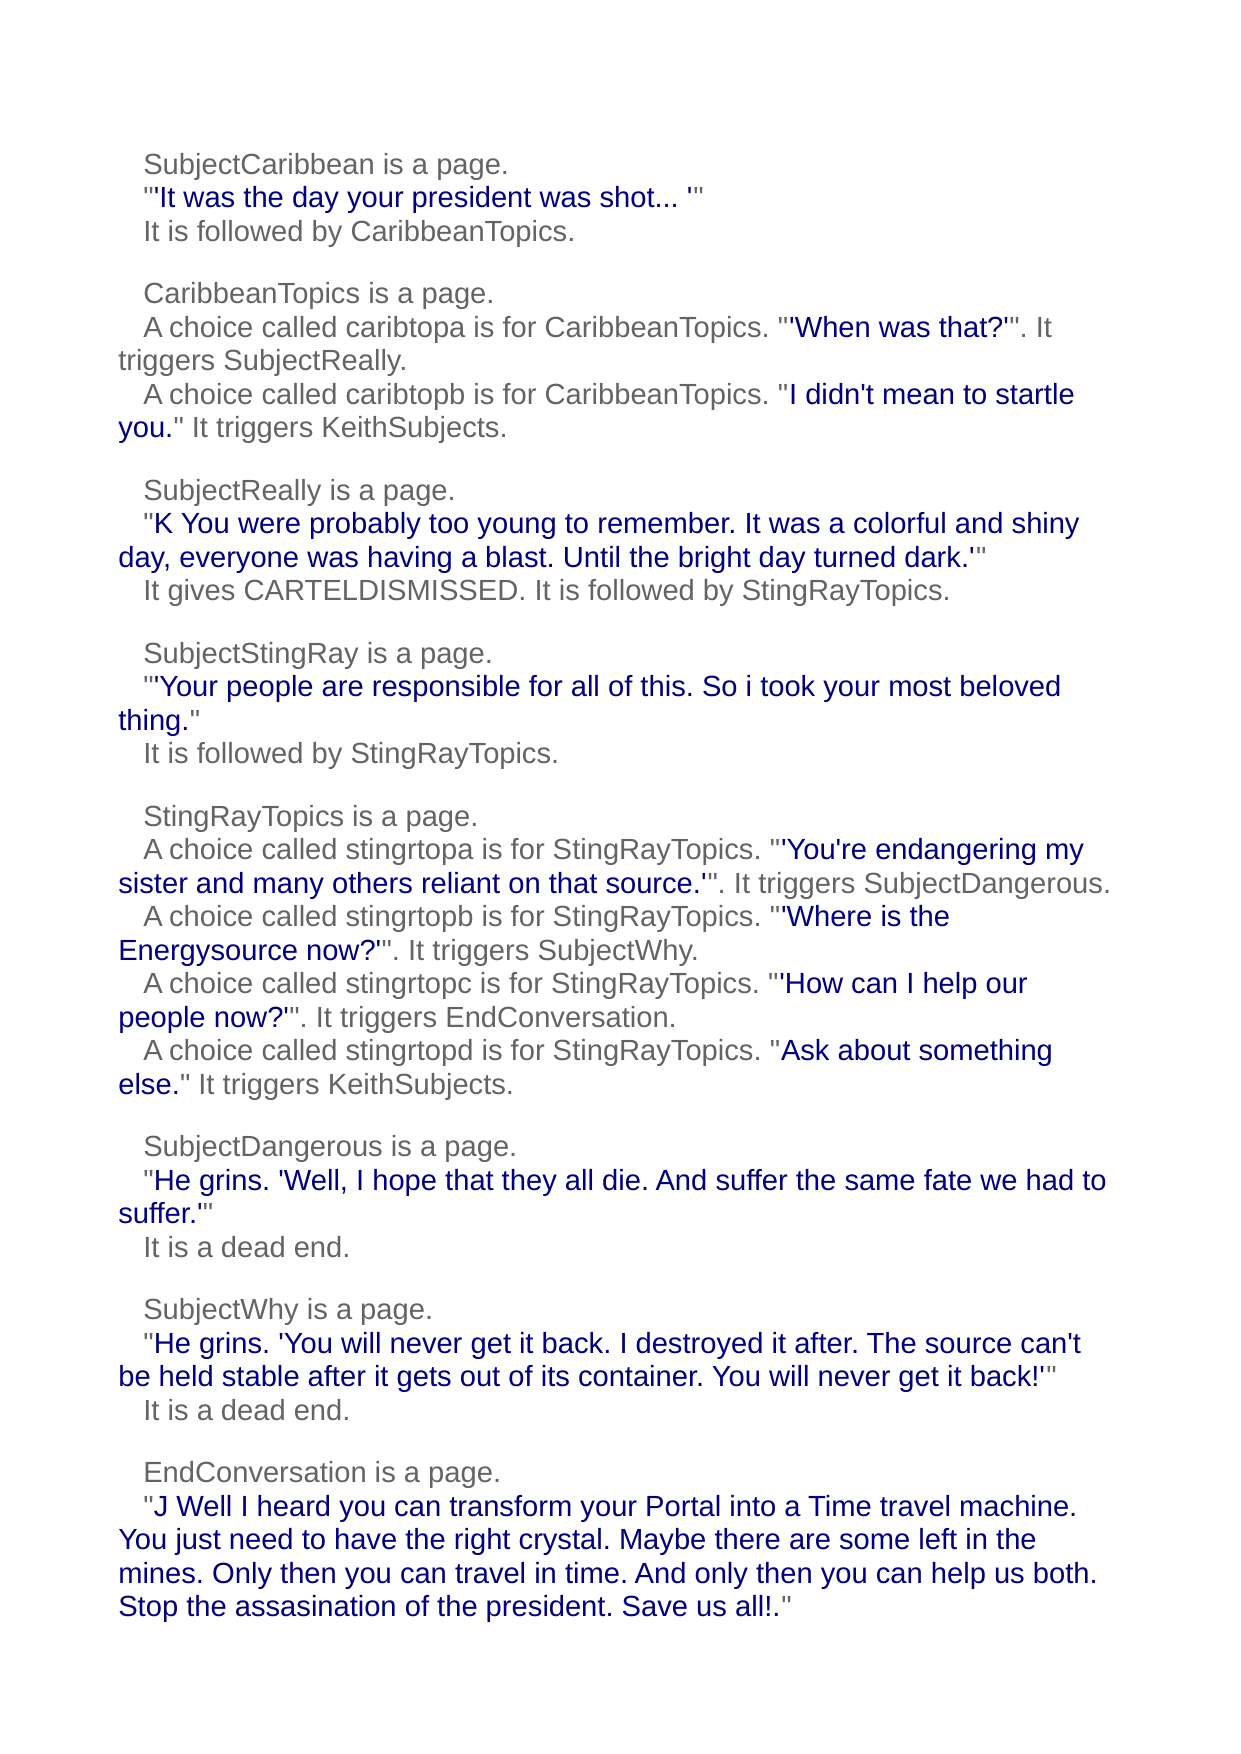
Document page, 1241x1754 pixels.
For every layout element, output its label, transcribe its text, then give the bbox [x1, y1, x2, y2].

text SubjectCaribbean is a page. "'It was the day your president was shot... '" It is followed by CaribbeanTopics. CaribbeanTopics is a page. A choice called caribtopa is for CaribbeanTopics. "'When was that?'". It triggers SubjectReally. A choice called caribtopb is for CaribbeanTopics. "I didn't mean to startle you." It triggers KeithSubjects. SubjectReally is a page. "K You were probably too young to remember. It was a colorful and shiny day, everyone was having a blast. Until the bright day turned dark.'" It gives CARTELDISMISSED. It is followed by StingRayTopics. SubjectStingRay is a page. "'Your people are responsible for all of this. So i took your most beloved thing." It is followed by StingRayTopics. StingRayTopics is a page. A choice called stingrtopa is for StingRayTopics. "'You're endangering my sister and many others reliant on that source.'". It triggers SubjectDangerous. A choice called stingrtopb is for StingRayTopics. "'Where is the Energysource now?'". It triggers SubjectWhy. A choice called stingrtopc is for StingRayTopics. "'How can I help our people now?'". It triggers EndConversation. A choice called stingrtopd is for StingRayTopics. "Ask about something else." It triggers KeithSubjects. SubjectDangerous is a page. "He grins. 'Well, I hope that they all die. And suffer the same fate we had to suffer.'" It is a dead end. SubjectWhy is a page. "He grins. 'You will never get it back. I destroyed it after. The source can't be held stable after it gets out of its container. You will never get it back!'" It is a dead end. EndConversation is a page. "J Well I heard you can transform your Portal into a Time travel machine. You just need to have the right crystal. Maybe there are some left in the mines. Only then you can travel in time. And only then you can help us both. Stop the assasination of the president. Save us all!." [118, 118, 1122, 1623]
